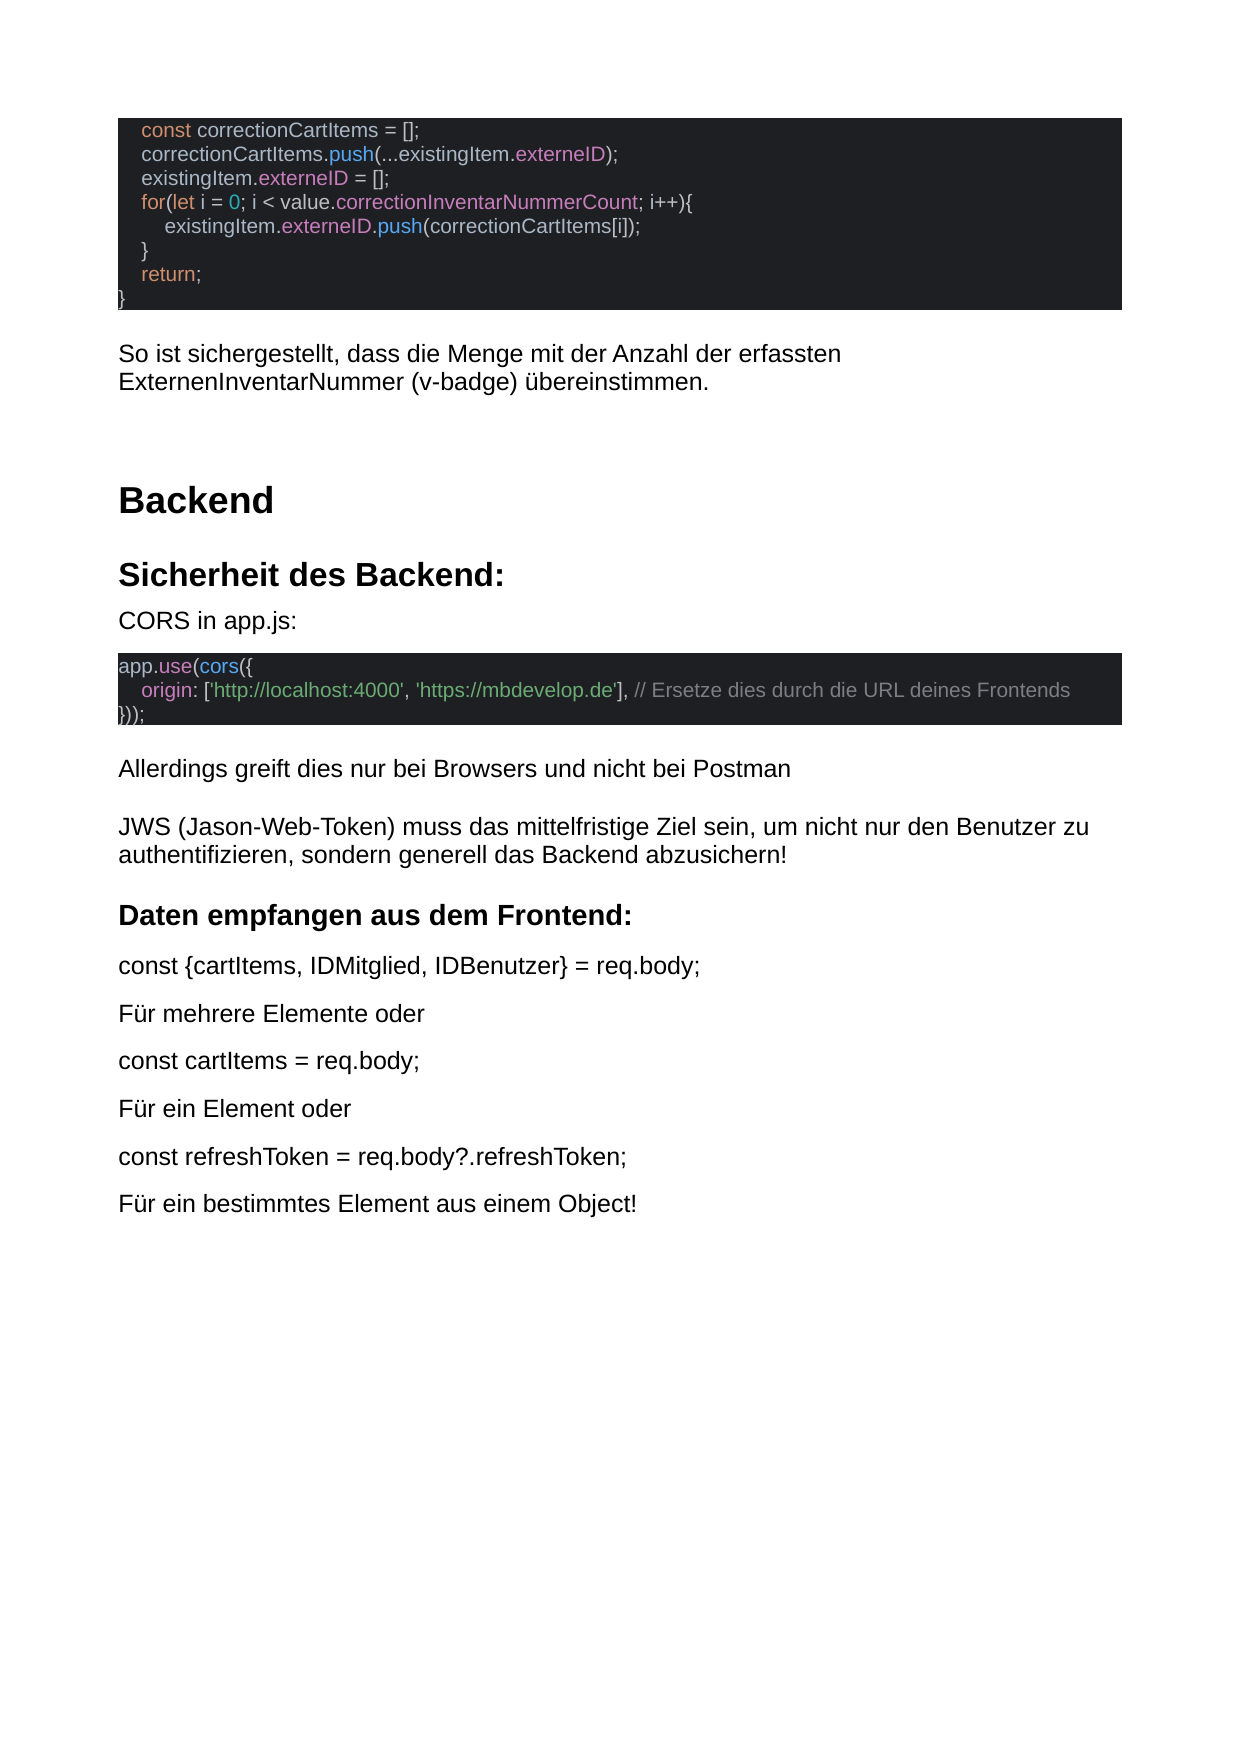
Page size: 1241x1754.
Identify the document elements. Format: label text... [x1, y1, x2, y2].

text Allerdings greift dies nur bei Browsers und nicht bei Postman [118, 754, 1122, 783]
text Daten empfangen aus dem Frontend: [118, 898, 1122, 931]
text So ist sichergestellt, dass die Menge mit der Anzahl der erfassten ExternenInventarNummer (v-badge) übereinstimmen. [118, 338, 1122, 396]
text CORS in app.js: [118, 606, 1122, 635]
text const refreshToken = req.body?.refreshToken; [118, 1141, 1122, 1170]
text Für ein Element oder [118, 1094, 1122, 1123]
text const {cartItems, IDMitglied, IDBenutzer} = req.body; [118, 951, 1122, 980]
text const correctionCartItems = []; correctionCartItems.push(...existingItem.externeID); existingItem.externeID = []; for(let i = 0; i < value.correctionInventarNummerCount; i++){ existingItem.externeID.push(correctionCartItems[i]); } return; } [118, 118, 1122, 310]
subtitle Sicherheit des Backend: [118, 555, 1122, 593]
text app.use(cors({ origin: ['http://localhost:4000', 'https://mbdevelop.de'], // Ersetze dies durch die URL deines Frontends })); [118, 653, 1122, 725]
text Für mehrere Elemente oder [118, 999, 1122, 1027]
text Für ein bestimmtes Element aus einem Object! [118, 1189, 1122, 1218]
subtitle Backend [118, 478, 1122, 522]
text JWS (Jason-Web-Token) muss das mittelfristige Ziel sein, um nicht nur den Benutzer zu authentifizieren, sondern generell das Backend abzusichern! [118, 812, 1122, 869]
text const cartItems = req.body; [118, 1046, 1122, 1075]
